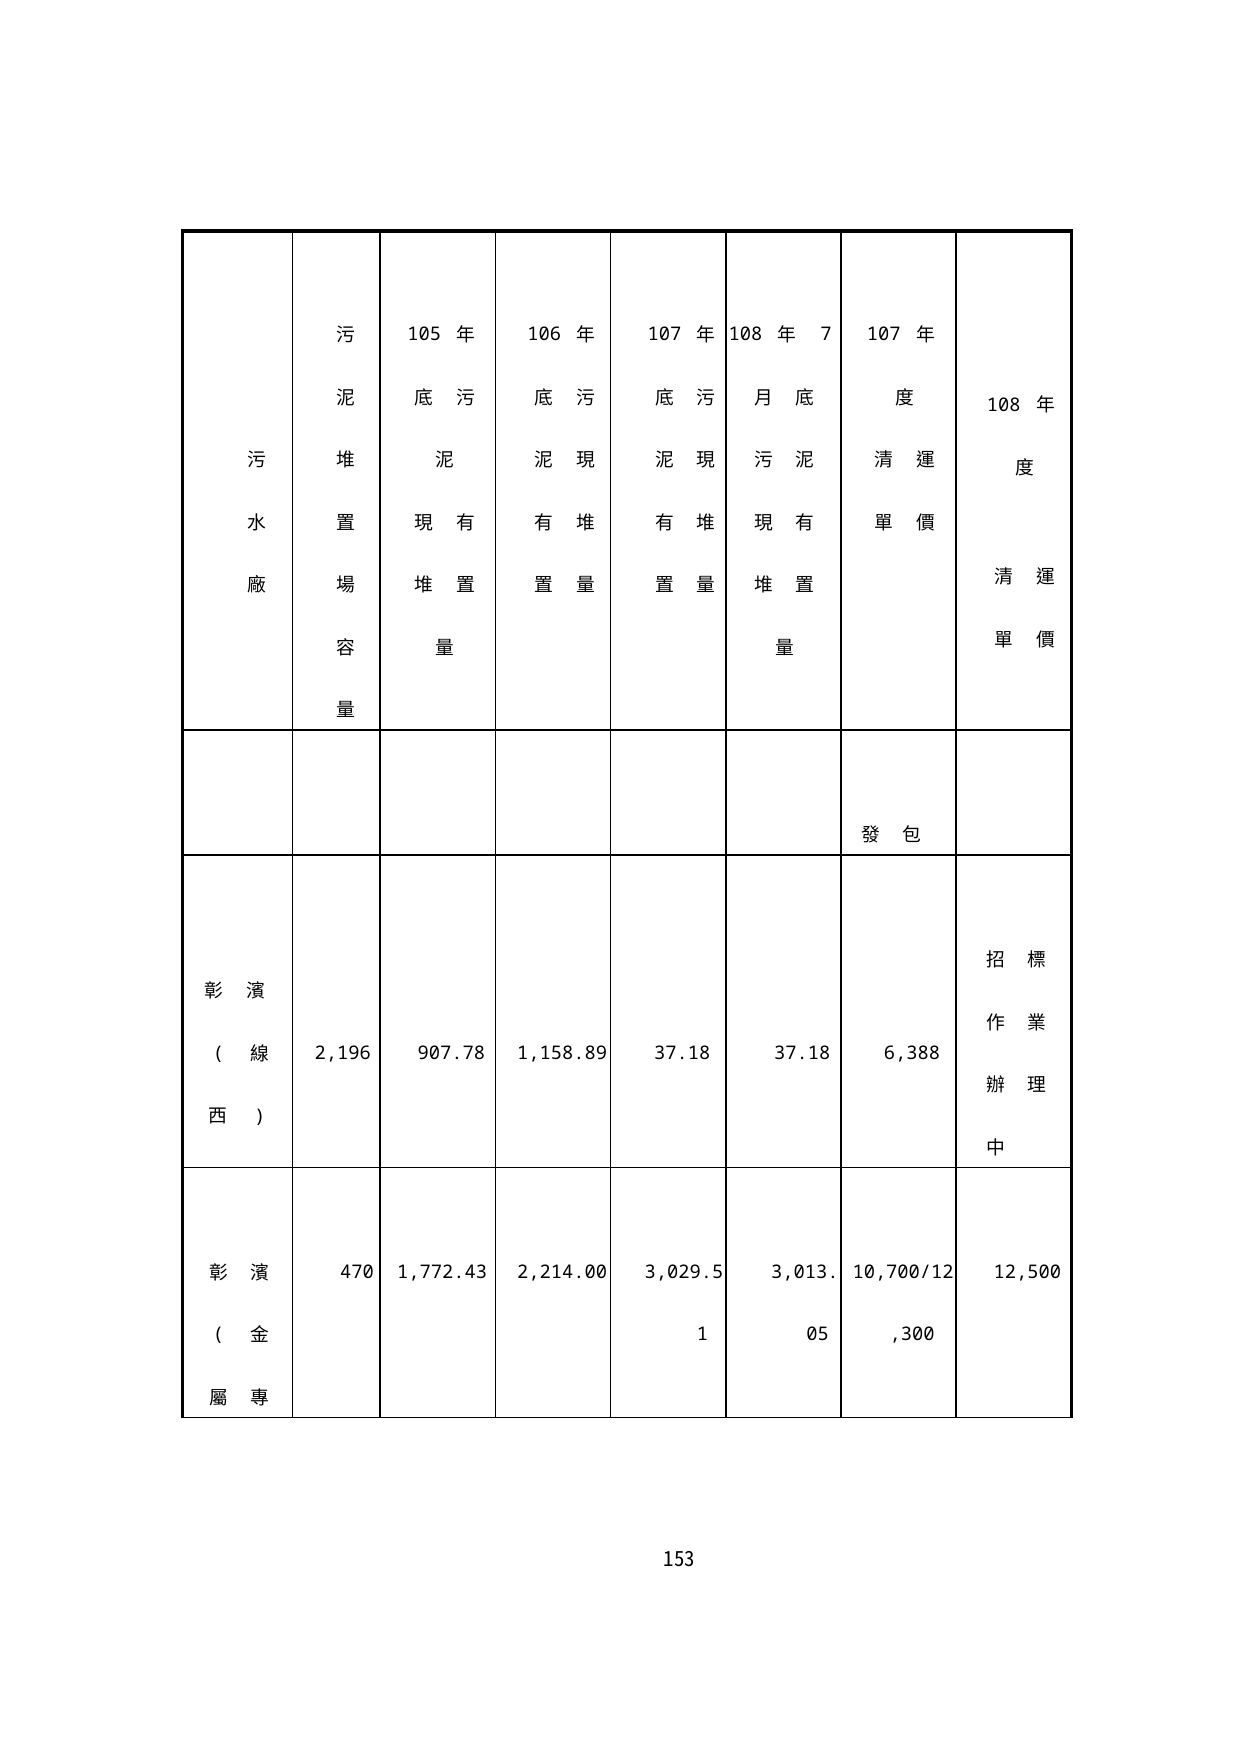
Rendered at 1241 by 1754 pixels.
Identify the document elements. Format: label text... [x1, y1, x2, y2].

table_header 污水廠 [184, 233, 292, 729]
table_header 107年度 清運單價 [842, 233, 955, 729]
table_cell 彰濱 (金屬專 [184, 1168, 292, 1417]
table_cell 1,772.43 [381, 1168, 495, 1417]
table_header 107年底污泥現有堆置量 [611, 233, 725, 729]
table_cell 2,196 [293, 856, 379, 1167]
table_cell 6,388 [842, 856, 955, 1167]
table_cell 彰濱(線西) [184, 856, 292, 1167]
table_cell [957, 731, 1070, 854]
table_header 污泥堆置場容量 [293, 233, 379, 729]
table_cell 470 [293, 1168, 379, 1417]
table_header 108年度 清運單價 [957, 233, 1070, 729]
table_header 108年7月底污泥現有堆置量 [727, 233, 840, 729]
table_cell 招標作業辦理中 [957, 856, 1070, 1167]
table_cell 10,700/12,300 [842, 1168, 955, 1417]
table_cell 3,029.51 [611, 1168, 725, 1417]
table_cell 907.78 [381, 856, 495, 1167]
table_cell [496, 731, 610, 854]
table_cell [184, 731, 292, 854]
table_cell 2,214.00 [496, 1168, 610, 1417]
table_header 106年底污泥現有堆置量 [496, 233, 610, 729]
table_cell [381, 731, 495, 854]
table_cell [293, 731, 379, 854]
table_cell 37.18 [611, 856, 725, 1167]
table_cell 37.18 [727, 856, 840, 1167]
table_cell 3,013.05 [727, 1168, 840, 1417]
table_cell 1,158.89 [496, 856, 610, 1167]
table_cell [611, 731, 725, 854]
table_cell 12,500 [957, 1168, 1070, 1417]
table_cell 發包 [842, 731, 955, 854]
table_cell [727, 731, 840, 854]
table_header 105年底污泥 現有堆置量 [381, 233, 495, 729]
